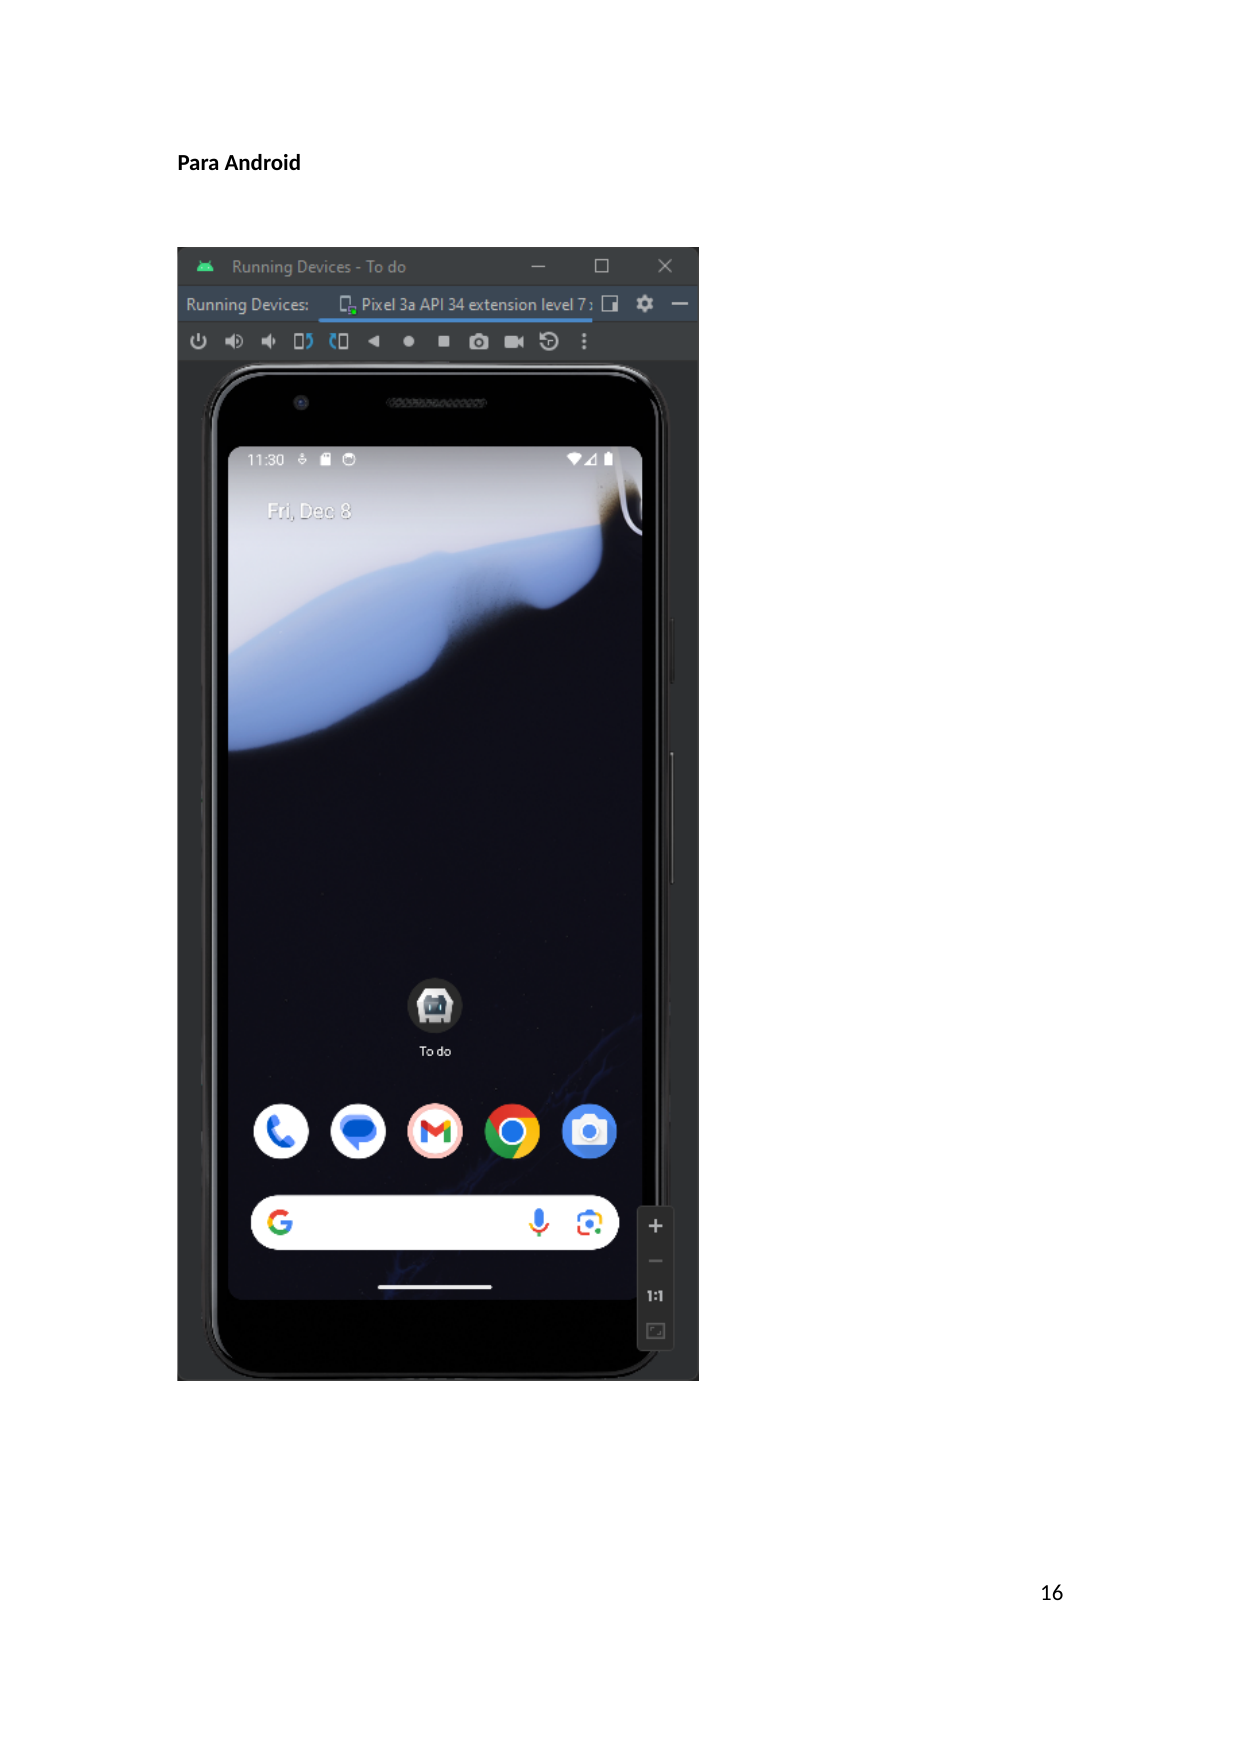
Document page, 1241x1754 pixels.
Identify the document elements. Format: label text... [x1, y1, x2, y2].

picture [177, 247, 699, 1381]
text Para Android [177, 148, 1063, 176]
